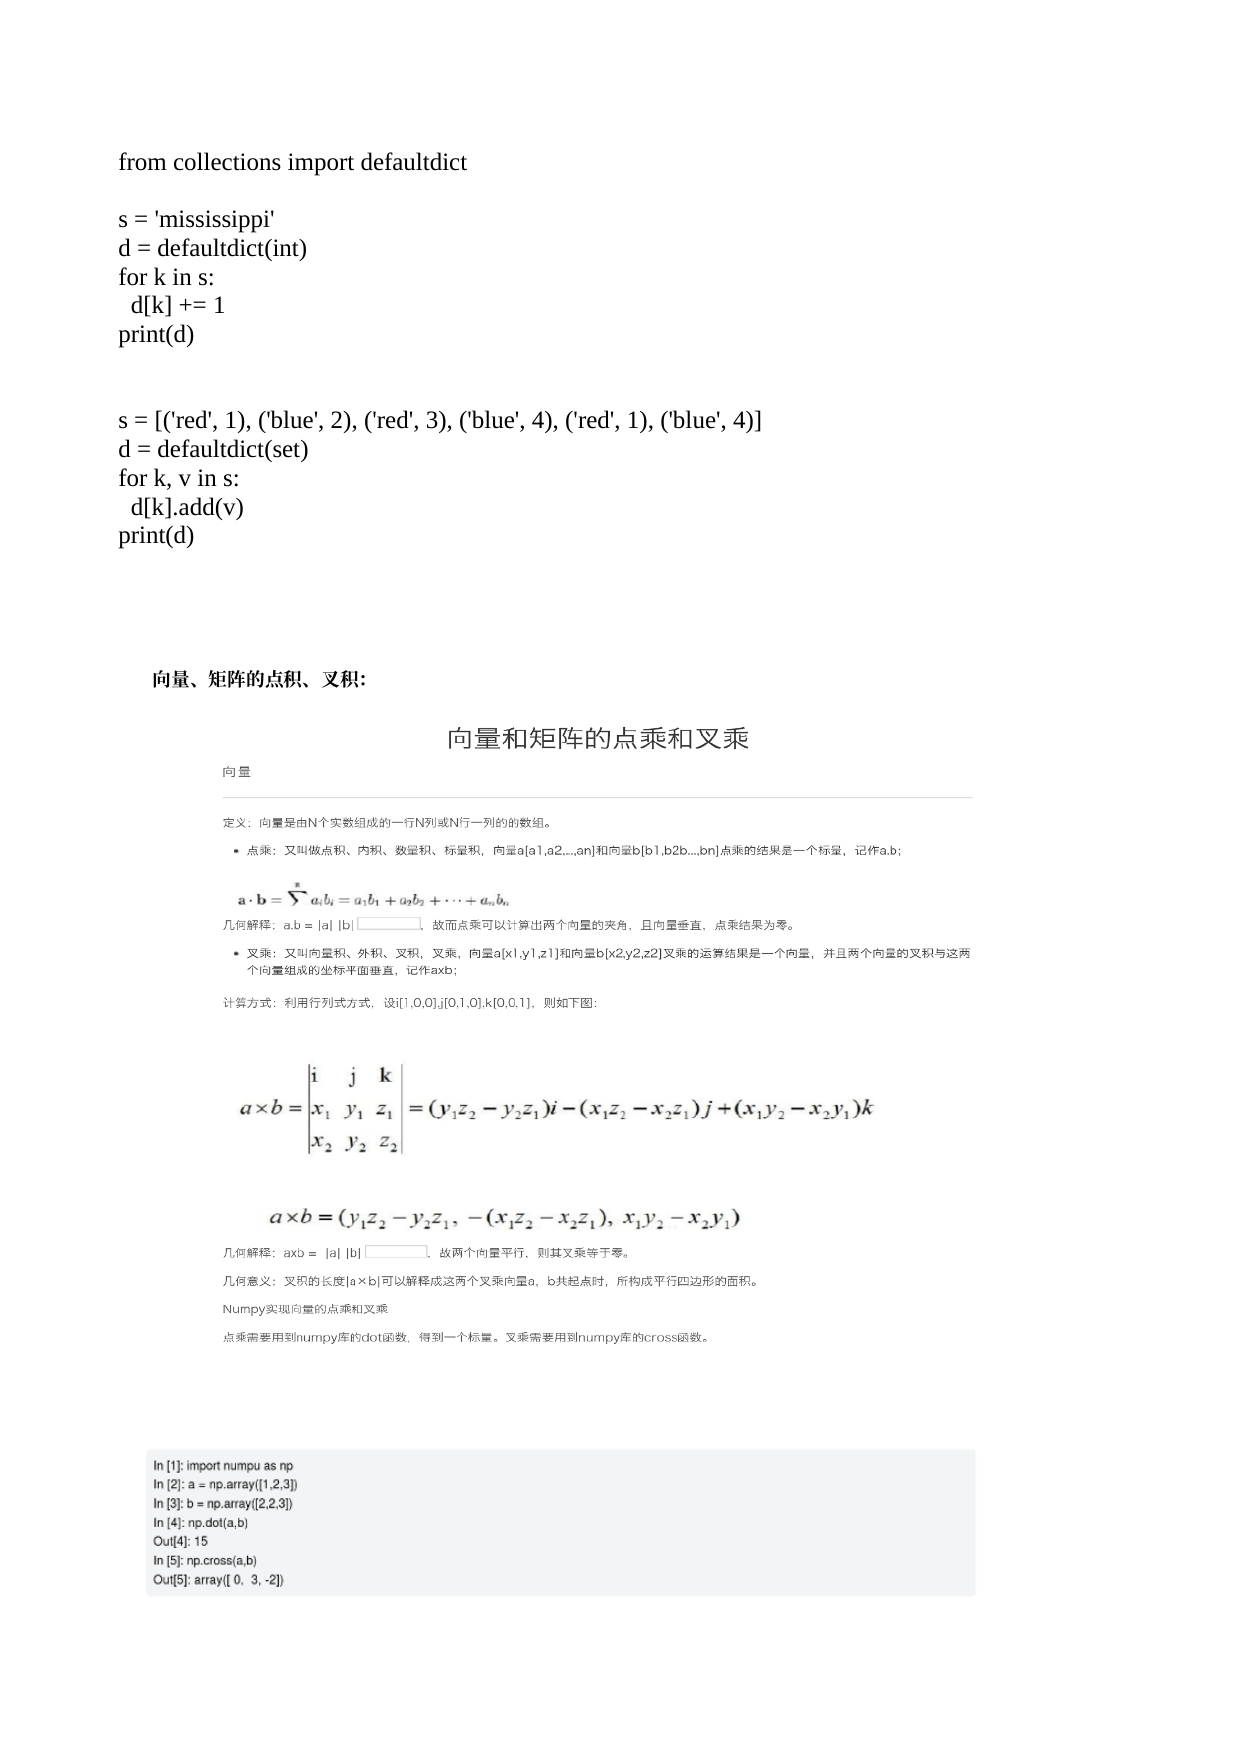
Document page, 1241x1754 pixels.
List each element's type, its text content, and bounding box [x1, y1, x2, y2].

text s = [('red', 1), ('blue', 2), ('red', 3), ('blue', 4), ('red', 1), ('blue', 4)] [118, 406, 1122, 434]
text d[k].add(v) [118, 492, 1122, 521]
text d = defaultdict(set) [118, 434, 1122, 463]
text d[k] += 1 [118, 291, 1122, 319]
text print(d) [118, 521, 1122, 549]
text from collections import defaultdict [118, 147, 1122, 176]
text 向量、矩阵的点积、叉积： [152, 664, 1122, 691]
picture [191, 713, 1000, 1360]
text for k in s: [118, 262, 1122, 291]
picture [138, 1444, 1004, 1620]
text print(d) [118, 319, 1122, 348]
text s = 'mississippi' [118, 204, 1122, 233]
text d = defaultdict(int) [118, 233, 1122, 262]
text for k, v in s: [118, 463, 1122, 492]
